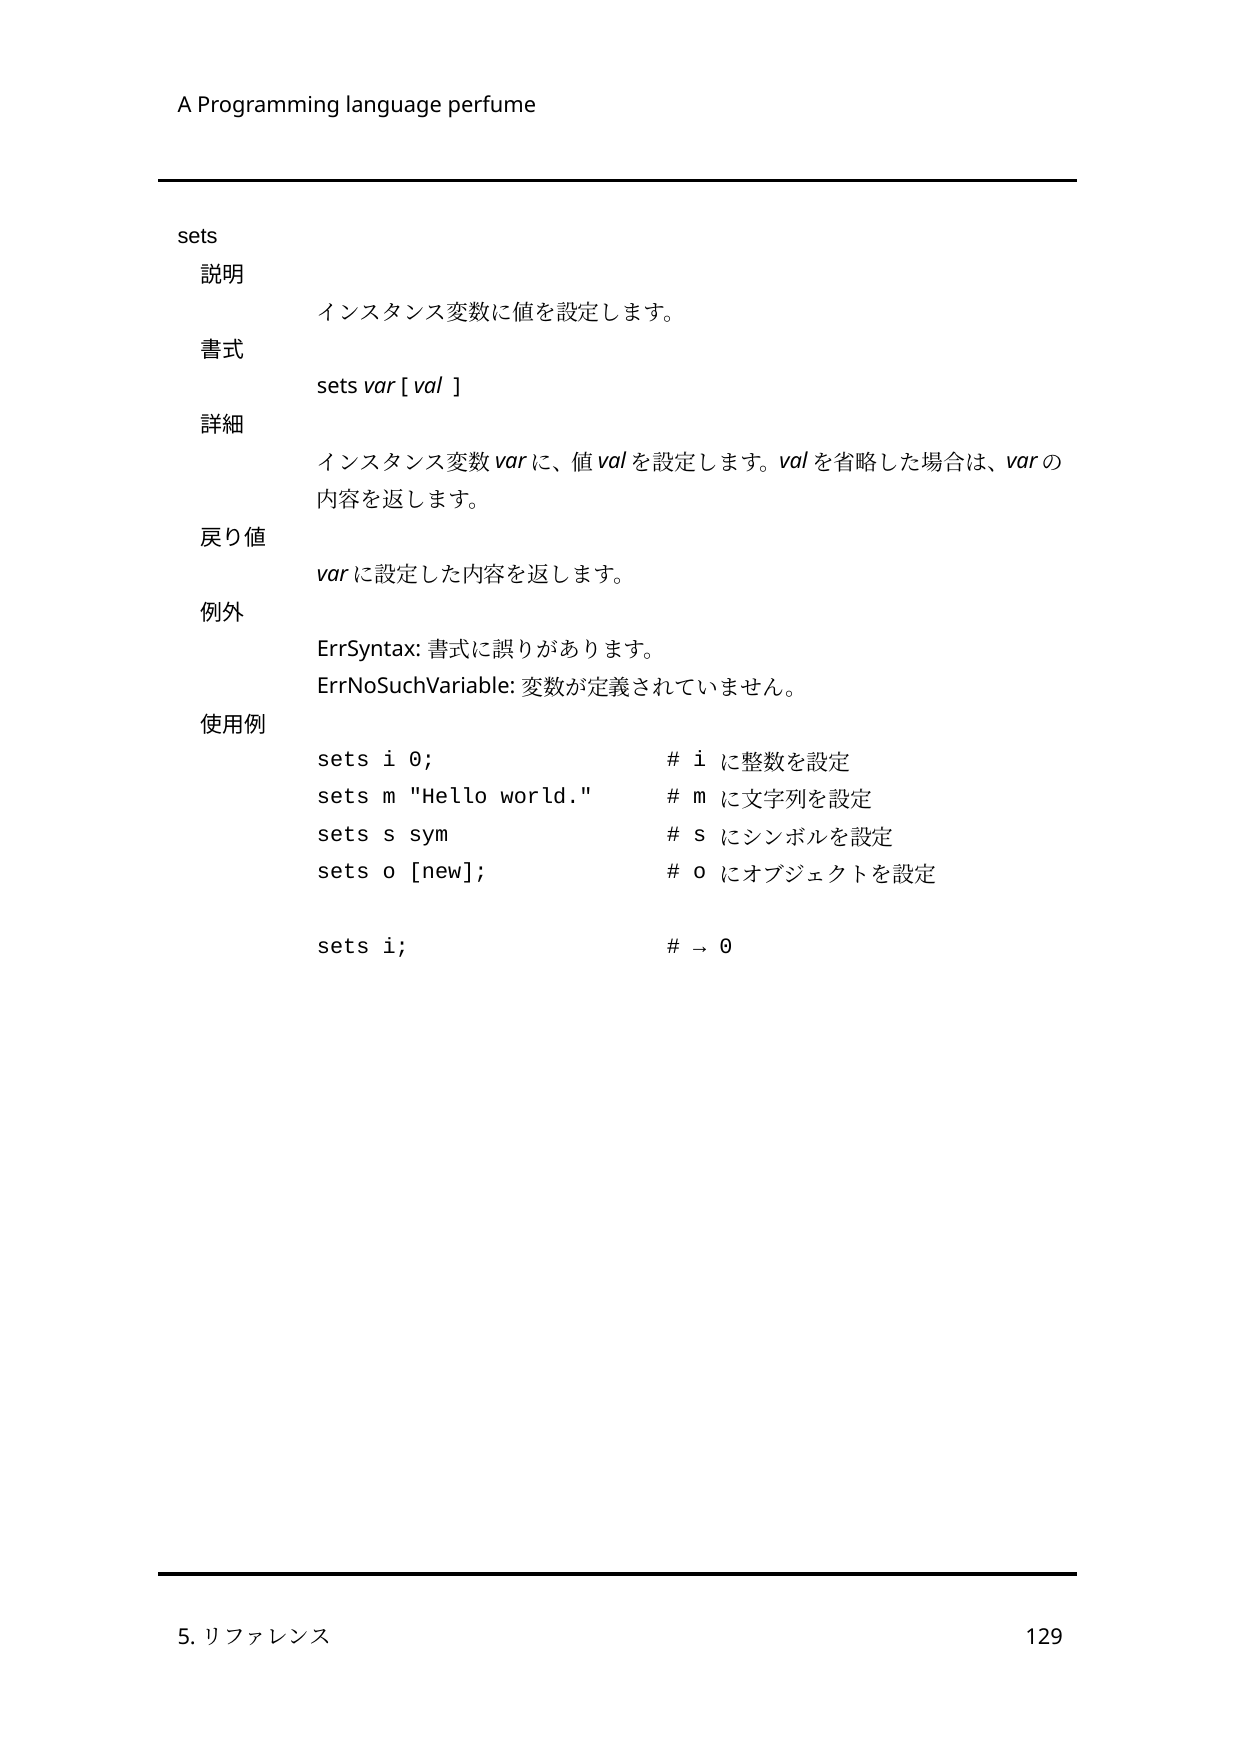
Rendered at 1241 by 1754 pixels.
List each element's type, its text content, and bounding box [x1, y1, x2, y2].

table_cell 書式 [200, 329, 317, 404]
subtitle sets [177, 217, 1063, 254]
table_cell 戻り値 [200, 517, 317, 592]
table_cell 使用例 [200, 704, 317, 967]
table_cell sets i 0; # i に整数を設定 sets m "Hello world." # m に文字列を設定 sets s sym # s にシンボルを設定 sets o [new]; # o にオブジェクトを設定 sets i; # → 0 [317, 704, 1063, 967]
table_cell 詳細 [200, 404, 317, 517]
table_cell ErrSyntax: 書式に誤りがあります。 ErrNoSuchVariable: 変数が定義されていません。 [317, 592, 1063, 704]
table_cell sets var [ val ] [317, 329, 1063, 404]
table_header 説明 [200, 254, 317, 329]
table_header インスタンス変数に値を設定します。 [317, 254, 1063, 329]
table_cell varに設定した内容を返します。 [317, 517, 1063, 592]
table_cell 例外 [200, 592, 317, 704]
table_cell インスタンス変数varに、値valを設定します。valを省略した場合は、varの内容を返します。 [317, 404, 1063, 517]
